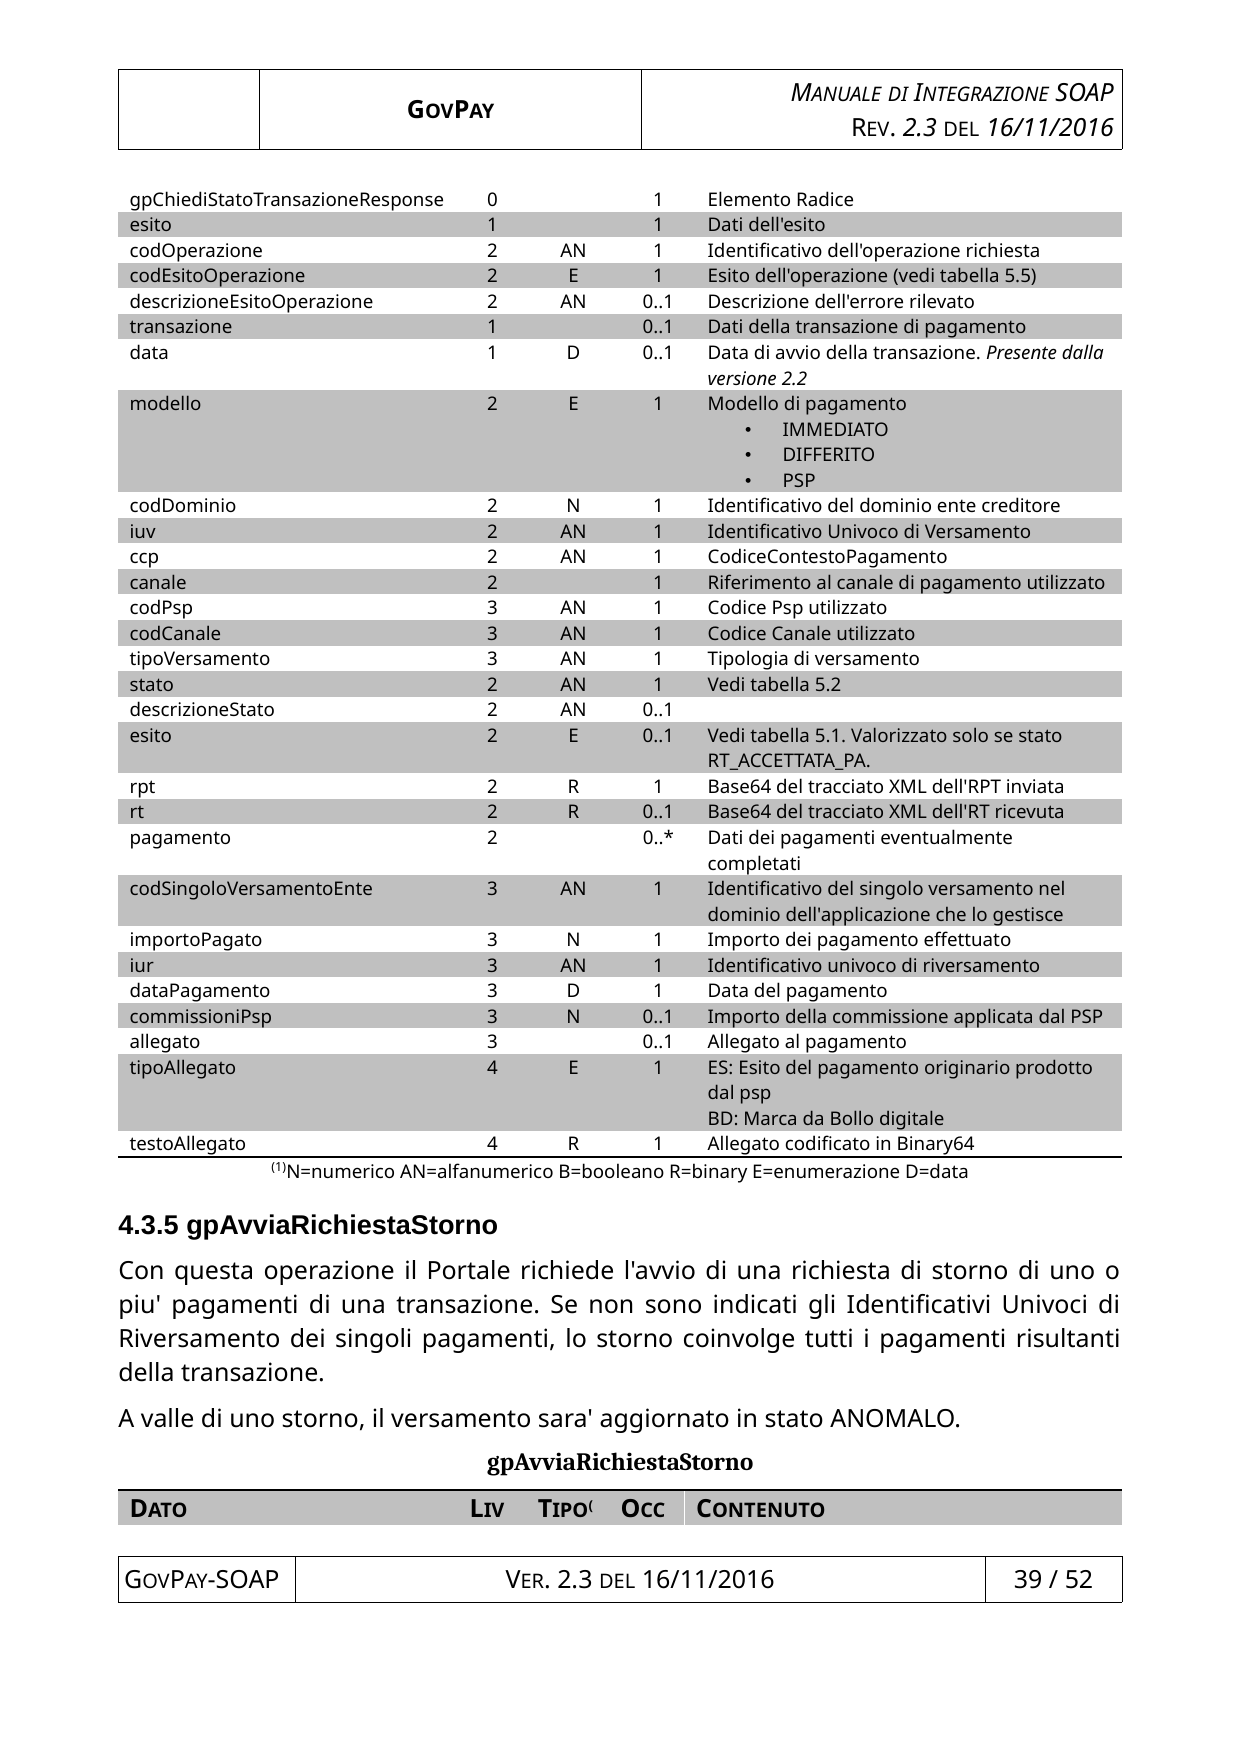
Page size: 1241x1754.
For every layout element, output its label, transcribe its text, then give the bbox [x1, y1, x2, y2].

table_cell 3 [458, 620, 526, 646]
table_cell data [118, 339, 458, 390]
table_cell iur [118, 952, 458, 977]
table_cell Codice Psp utilizzato [696, 595, 1122, 620]
table_cell 0..* [620, 824, 696, 875]
table_cell AN [526, 518, 620, 543]
table_cell AN [526, 620, 620, 646]
table_cell 0..1 [620, 339, 696, 390]
table_cell esito [118, 722, 458, 773]
table_cell 1 [458, 339, 526, 390]
table_cell Base64 del tracciato XML dell'RT ricevuta [696, 799, 1122, 824]
table_cell Dato [118, 1491, 458, 1525]
table_cell E [526, 390, 620, 492]
table_cell CodiceContestoPagamento [696, 544, 1122, 569]
table_cell Allegato al pagamento [696, 1029, 1122, 1054]
table_cell 0..1 [620, 1029, 696, 1054]
table_cell AN [526, 288, 620, 314]
table_cell 1 [620, 1054, 696, 1131]
table_cell 2 [458, 799, 526, 824]
table_cell AN [526, 697, 620, 722]
table_cell E [526, 722, 620, 773]
table_cell 1 [620, 186, 696, 212]
table_cell rt [118, 799, 458, 824]
table_cell 0 [458, 186, 526, 212]
table_cell [696, 697, 1122, 722]
table_cell 0..1 [620, 722, 696, 773]
table_cell 3 [458, 646, 526, 671]
table_cell 3 [458, 926, 526, 952]
table_cell Esito dell'operazione (vedi tabella 5.5) [696, 263, 1122, 288]
table_cell Identificativo Univoco di Versamento [696, 518, 1122, 543]
table_cell Tipo( [526, 1491, 609, 1525]
table_cell Descrizione dell'errore rilevato [696, 288, 1122, 314]
table_cell 2 [458, 518, 526, 543]
table_cell [526, 1029, 620, 1054]
table_cell tipoAllegato [118, 1054, 458, 1131]
table_cell D [526, 339, 620, 390]
table_cell ccp [118, 544, 458, 569]
table_cell 1 [620, 671, 696, 697]
table_cell transazione [118, 314, 458, 339]
table_cell gpChiediStatoTransazioneResponse [118, 186, 458, 212]
table_cell 0..1 [620, 288, 696, 314]
table_cell 1 [620, 595, 696, 620]
table_cell codCanale [118, 620, 458, 646]
table_cell 3 [458, 595, 526, 620]
table_cell E [526, 1054, 620, 1131]
table_cell AN [526, 646, 620, 671]
subtitle gpAvviaRichiestaStorno [118, 1209, 1122, 1240]
table_cell 1 [620, 875, 696, 926]
table_cell iuv [118, 518, 458, 543]
table_cell 1 [620, 544, 696, 569]
table_cell [526, 569, 620, 594]
table_cell Contenuto [685, 1491, 1122, 1525]
table_cell commissioniPsp [118, 1003, 458, 1028]
table_cell testoAllegato [118, 1131, 458, 1156]
table_cell ES: Esito del pagamento originario prodotto dal psp BD: Marca da Bollo digitale [696, 1054, 1122, 1131]
table_cell 1 [620, 620, 696, 646]
table_cell 2 [458, 263, 526, 288]
table_cell N [526, 926, 620, 952]
table_cell codPsp [118, 595, 458, 620]
table_cell Data di avvio della transazione. Presente dalla versione 2.2 [696, 339, 1122, 390]
table_cell Vedi tabella 5.1. Valorizzato solo se stato RT_ACCETTATA_PA. [696, 722, 1122, 773]
table_cell E [526, 263, 620, 288]
table_cell Importo della commissione applicata dal PSP [696, 1003, 1122, 1028]
table_cell 3 [458, 1003, 526, 1028]
table_cell Allegato codificato in Binary64 [696, 1131, 1122, 1156]
table_cell AN [526, 595, 620, 620]
table_cell pagamento [118, 824, 458, 875]
table_cell 2 [458, 288, 526, 314]
table_cell [526, 186, 620, 212]
table_cell canale [118, 569, 458, 594]
table_cell codOperazione [118, 237, 458, 263]
table_cell 0..1 [620, 314, 696, 339]
table_cell Elemento Radice [696, 186, 1122, 212]
table_cell esito [118, 212, 458, 237]
table_cell 1 [620, 773, 696, 799]
table_cell R [526, 773, 620, 799]
table_cell tipoVersamento [118, 646, 458, 671]
table_cell codSingoloVersamentoEnte [118, 875, 458, 926]
table_cell Dati dei pagamenti eventualmente completati [696, 824, 1122, 875]
table_cell descrizioneEsitoOperazione [118, 288, 458, 314]
table_cell AN [526, 237, 620, 263]
table_cell 2 [458, 773, 526, 799]
table_cell allegato [118, 1029, 458, 1054]
text (1)N=numerico AN=alfanumerico B=booleano R=binary E=enumerazione D=data [118, 1158, 1122, 1184]
table_cell 3 [458, 1029, 526, 1054]
table_cell Occ [609, 1491, 684, 1525]
table_cell Importo dei pagamento effettuato [696, 926, 1122, 952]
table_cell 2 [458, 824, 526, 875]
table_cell importoPagato [118, 926, 458, 952]
table_cell 1 [458, 212, 526, 237]
table_cell Codice Canale utilizzato [696, 620, 1122, 646]
table_cell Identificativo del dominio ente creditore [696, 493, 1122, 518]
table_cell 1 [620, 646, 696, 671]
table_cell dataPagamento [118, 978, 458, 1003]
table_cell Vedi tabella 5.2 [696, 671, 1122, 697]
table_cell 4 [458, 1054, 526, 1131]
text A valle di uno storno, il versamento sara' aggiornato in stato ANOMALO. [118, 1401, 1122, 1435]
table_cell Tipologia di versamento [696, 646, 1122, 671]
table_cell 2 [458, 237, 526, 263]
table_cell 1 [620, 569, 696, 594]
table_cell descrizioneStato [118, 697, 458, 722]
table_cell 1 [620, 237, 696, 263]
table_cell 2 [458, 722, 526, 773]
table_cell 4 [458, 1131, 526, 1156]
table_cell 0..1 [620, 1003, 696, 1028]
table_cell 1 [620, 952, 696, 977]
table_cell 1 [620, 518, 696, 543]
table_cell 1 [620, 978, 696, 1003]
table_cell Base64 del tracciato XML dell'RPT inviata [696, 773, 1122, 799]
table_cell 3 [458, 978, 526, 1003]
table_cell 2 [458, 544, 526, 569]
table_cell 1 [620, 926, 696, 952]
table_cell 0..1 [620, 697, 696, 722]
table_cell 1 [620, 263, 696, 288]
table_cell stato [118, 671, 458, 697]
table_cell Dati dell'esito [696, 212, 1122, 237]
table_cell Identificativo dell'operazione richiesta [696, 237, 1122, 263]
table_cell AN [526, 544, 620, 569]
table_cell AN [526, 952, 620, 977]
table_cell 0..1 [620, 799, 696, 824]
table_cell [526, 314, 620, 339]
table_cell [526, 824, 620, 875]
table_cell Data del pagamento [696, 978, 1122, 1003]
table_cell N [526, 1003, 620, 1028]
table_cell 1 [620, 493, 696, 518]
table_cell modello [118, 390, 458, 492]
table_cell R [526, 799, 620, 824]
table_cell 1 [620, 390, 696, 492]
table_cell Modello di pagamento IMMEDIATO DIFFERITO PSP [696, 390, 1122, 492]
table_cell 2 [458, 671, 526, 697]
table_header gpAvviaRichiestaStorno [118, 1448, 1122, 1489]
table_cell 1 [620, 212, 696, 237]
table_cell 3 [458, 875, 526, 926]
table_cell 2 [458, 697, 526, 722]
table_cell [526, 212, 620, 237]
table_cell R [526, 1131, 620, 1156]
table_cell Riferimento al canale di pagamento utilizzato [696, 569, 1122, 594]
table_cell AN [526, 671, 620, 697]
table_cell Dati della transazione di pagamento [696, 314, 1122, 339]
table_cell rpt [118, 773, 458, 799]
table_cell Liv [458, 1491, 526, 1525]
table_cell Identificativo del singolo versamento nel dominio dell'applicazione che lo gestisce [696, 875, 1122, 926]
text Con questa operazione il Portale richiede l'avvio di una richiesta di storno di uno o piu' pagamenti di una transazione. Se non sono indicati gli Identificativi Univoci di Riversamento dei singoli pagamenti, lo storno coinvolge tutti i pagamenti risultanti della transazione. [118, 1252, 1122, 1389]
table_cell codDominio [118, 493, 458, 518]
table_cell 2 [458, 569, 526, 594]
table_cell 1 [458, 314, 526, 339]
table_cell codEsitoOperazione [118, 263, 458, 288]
table_cell D [526, 978, 620, 1003]
table_cell 2 [458, 390, 526, 492]
table_cell 1 [620, 1131, 696, 1156]
table_cell AN [526, 875, 620, 926]
table_cell N [526, 493, 620, 518]
table_cell 3 [458, 952, 526, 977]
table_cell Identificativo univoco di riversamento [696, 952, 1122, 977]
table_cell 2 [458, 493, 526, 518]
